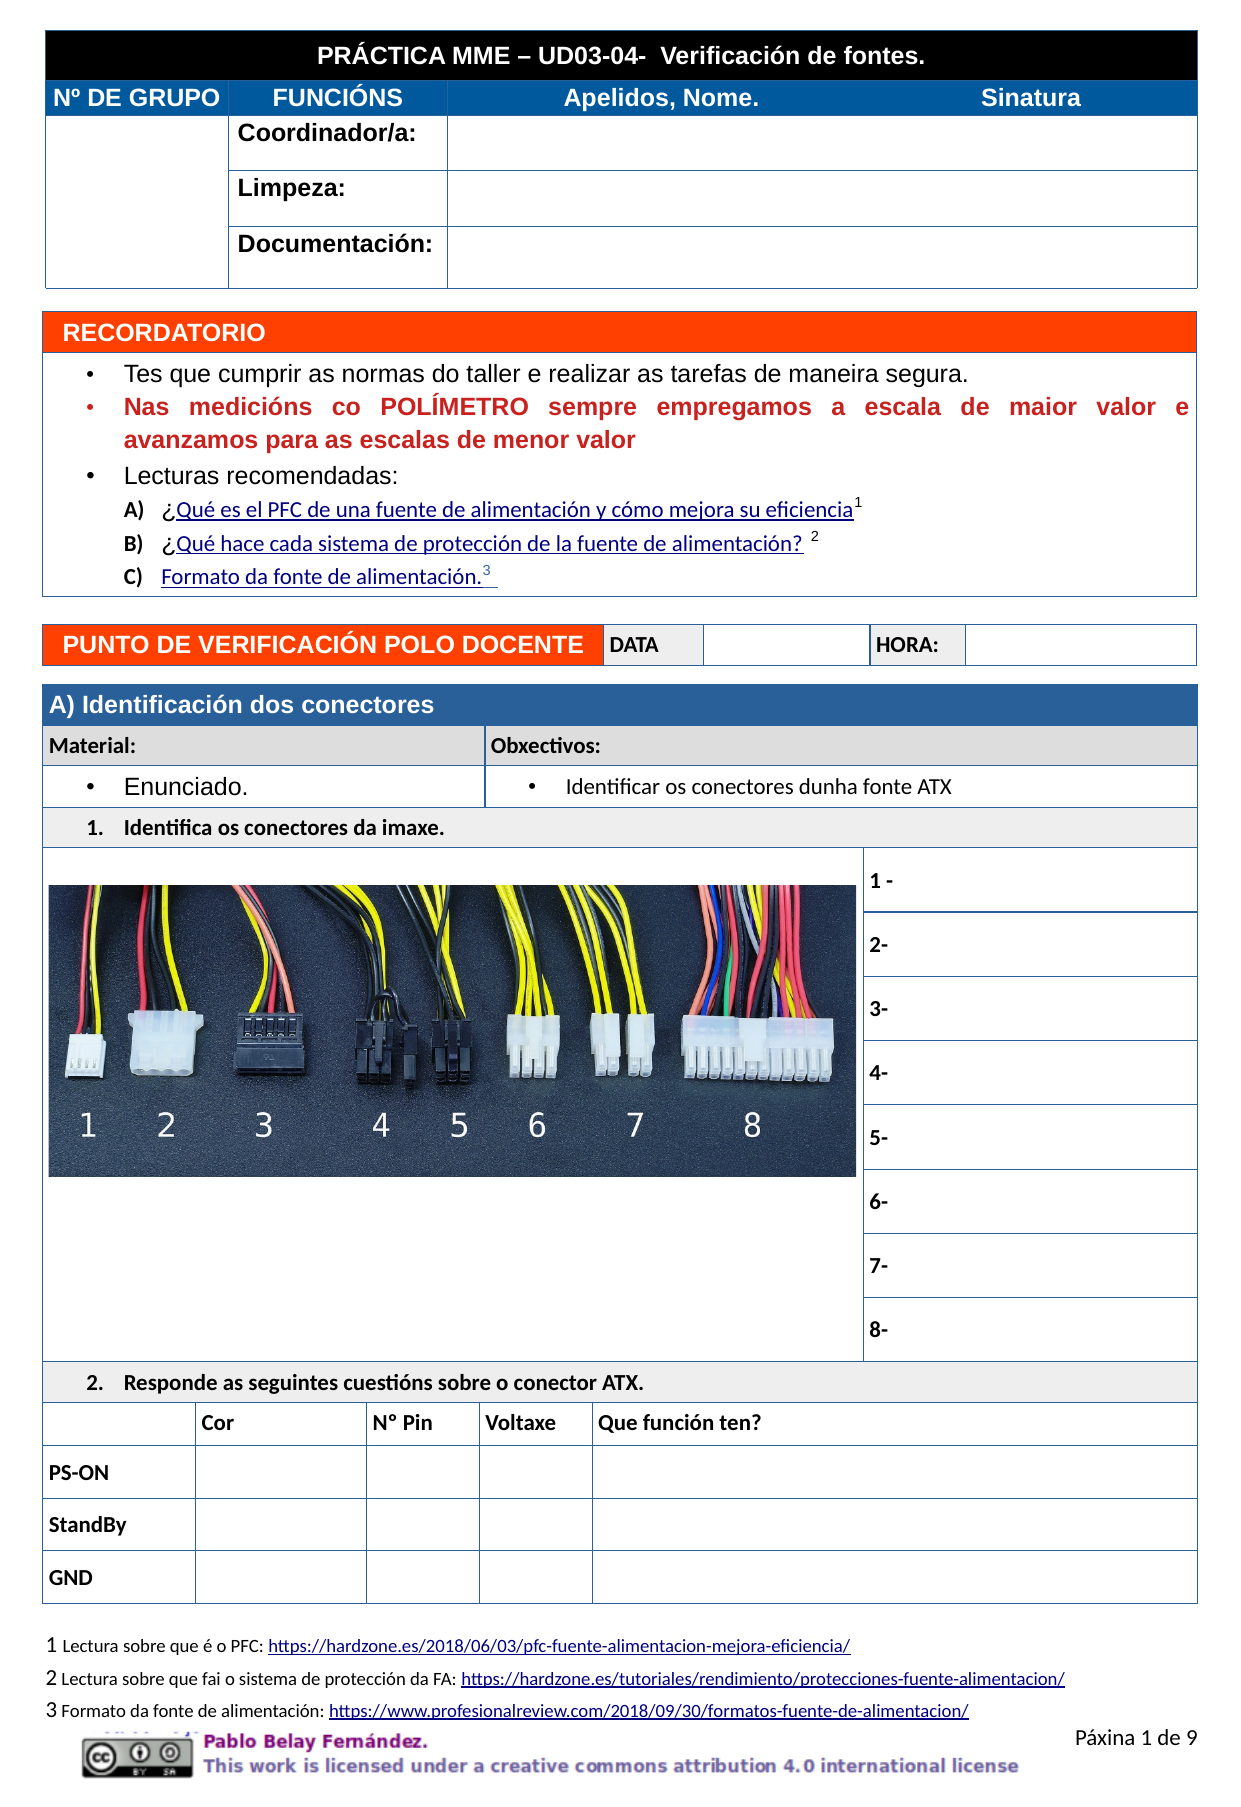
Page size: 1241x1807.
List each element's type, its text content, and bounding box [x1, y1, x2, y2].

table_cell [196, 1499, 366, 1550]
table_cell 2- [864, 913, 1197, 976]
picture [65, 1722, 1035, 1787]
table_cell [448, 171, 1197, 226]
table_cell [480, 1499, 592, 1550]
table_cell Cor [196, 1403, 366, 1445]
table_header A) Identificación dos conectores [43, 685, 1197, 725]
table_cell [196, 1551, 366, 1602]
table_cell Obxectivos: [486, 726, 1197, 765]
table_cell 6- [864, 1170, 1197, 1233]
table_cell FUNCIÓNS [229, 81, 447, 115]
table_cell StandBy [43, 1499, 195, 1550]
table_header [966, 625, 1196, 665]
table_cell Identifica os conectores da imaxe. [43, 808, 1197, 847]
table_cell [480, 1446, 592, 1498]
table_cell [480, 1551, 592, 1602]
table_cell Tes que cumprir as normas do taller e realizar as tarefas de maneira segura. Nas medicións co POLÍMETRO sempre empregamos a escala de maior valor e avanzamos para as escalas de menor valor Lecturas recomendadas: ¿Qué es el PFC de una fuente de alimentación y cómo mejora su eficiencia ¿Qué hace cada sistema de protección de la fuente de alimentación? Formato da fonte de alimentación. [43, 353, 1196, 596]
table_cell [43, 1403, 195, 1445]
table_header DATA [604, 625, 703, 665]
table_cell Enunciado. [43, 766, 484, 807]
table_cell Apelidos, Nome. Sinatura [448, 81, 1197, 115]
table_cell 1 - [864, 848, 1197, 911]
table_cell [593, 1499, 1197, 1550]
table_cell Nº DE GRUPO [46, 81, 228, 115]
table_cell 7- [864, 1234, 1197, 1297]
table_header PRÁCTICA MME – UD03-04- Verificación de fontes. [46, 31, 1197, 80]
table_cell [448, 116, 1197, 170]
table_cell Documentación: [229, 227, 447, 288]
table_cell [367, 1446, 479, 1498]
table_cell 8- [864, 1298, 1197, 1361]
table_cell Que función ten? [593, 1403, 1197, 1445]
table_cell [367, 1499, 479, 1550]
table_cell Material: [43, 726, 484, 765]
table_header PUNTO DE VERIFICACIÓN POLO DOCENTE [43, 625, 603, 665]
table_header HORA: [871, 625, 965, 665]
table_cell Identificar os conectores dunha fonte ATX [486, 766, 1197, 807]
table_cell 3- [864, 977, 1197, 1040]
table_cell [196, 1446, 366, 1498]
table_cell [448, 227, 1197, 288]
table_cell PS-ON [43, 1446, 195, 1498]
table_cell Limpeza: [229, 171, 447, 226]
table_cell GND [43, 1551, 195, 1602]
table_cell [593, 1446, 1197, 1498]
table_cell Coordinador/a: [229, 116, 447, 170]
table_cell [367, 1551, 479, 1602]
table_header RECORDATORIO [43, 312, 1196, 352]
table_cell [46, 116, 228, 288]
table_cell Nº Pin [367, 1403, 479, 1445]
table_cell [593, 1551, 1197, 1602]
table_cell Voltaxe [480, 1403, 592, 1445]
table_cell 4- [864, 1041, 1197, 1104]
table_cell Responde as seguintes cuestións sobre o conector ATX. [43, 1362, 1197, 1402]
table_cell 5- [864, 1105, 1197, 1168]
table_header [704, 625, 869, 665]
picture [48, 885, 857, 1177]
table_cell [43, 848, 863, 1361]
